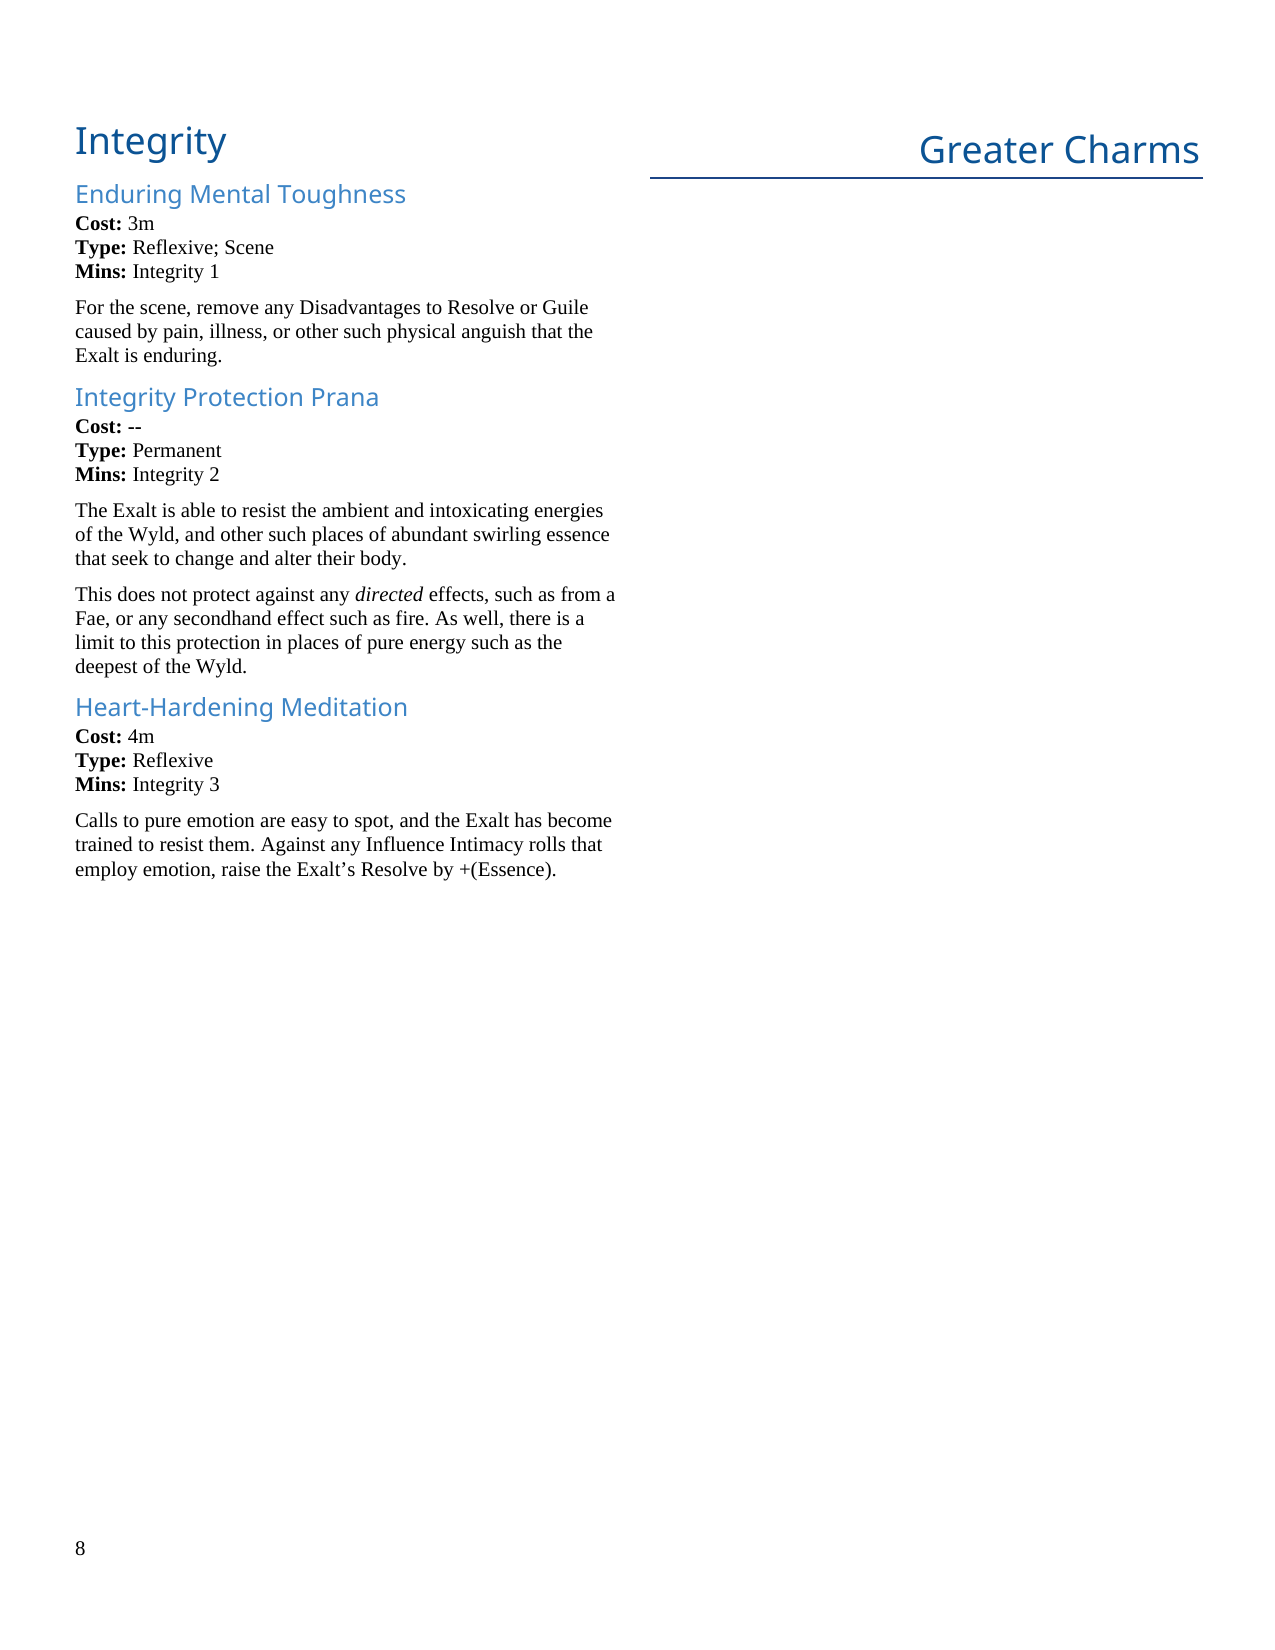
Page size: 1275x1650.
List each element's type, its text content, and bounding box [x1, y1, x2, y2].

subtitle Integrity [75, 114, 622, 165]
text The Exalt is able to resist the ambient and intoxicating energies of the Wyld, and other such places of abundant swirling essence that seek to change and alter their body. [75, 498, 622, 570]
subtitle Integrity Protection Prana [75, 379, 622, 413]
text For the scene, remove any Disadvantages to Resolve or Guile caused by pain, illness, or other such physical anguish that the Exalt is enduring. [75, 295, 622, 367]
subtitle Enduring Mental Toughness [75, 177, 622, 211]
text Cost: 4m Type: Reflexive Mins: Integrity 3 [75, 724, 622, 796]
text Cost: 3m Type: Reflexive; Scene Mins: Integrity 1 [75, 211, 622, 283]
text This does not protect against any directed effects, such as from a Fae, or any secondhand effect such as fire. As well, there is a limit to this protection in places of pure energy such as the deepest of the Wyld. [75, 582, 622, 678]
subtitle Heart-Hardening Meditation [75, 690, 622, 724]
text Calls to pure emotion are easy to spot, and the Exalt has become trained to resist them. Against any Influence Intimacy rolls that employ emotion, raise the Exalt’s Resolve by +(Essence). [75, 808, 622, 881]
text Cost: -- Type: Permanent Mins: Integrity 2 [75, 413, 622, 486]
subtitle Greater Charms [649, 120, 1203, 179]
